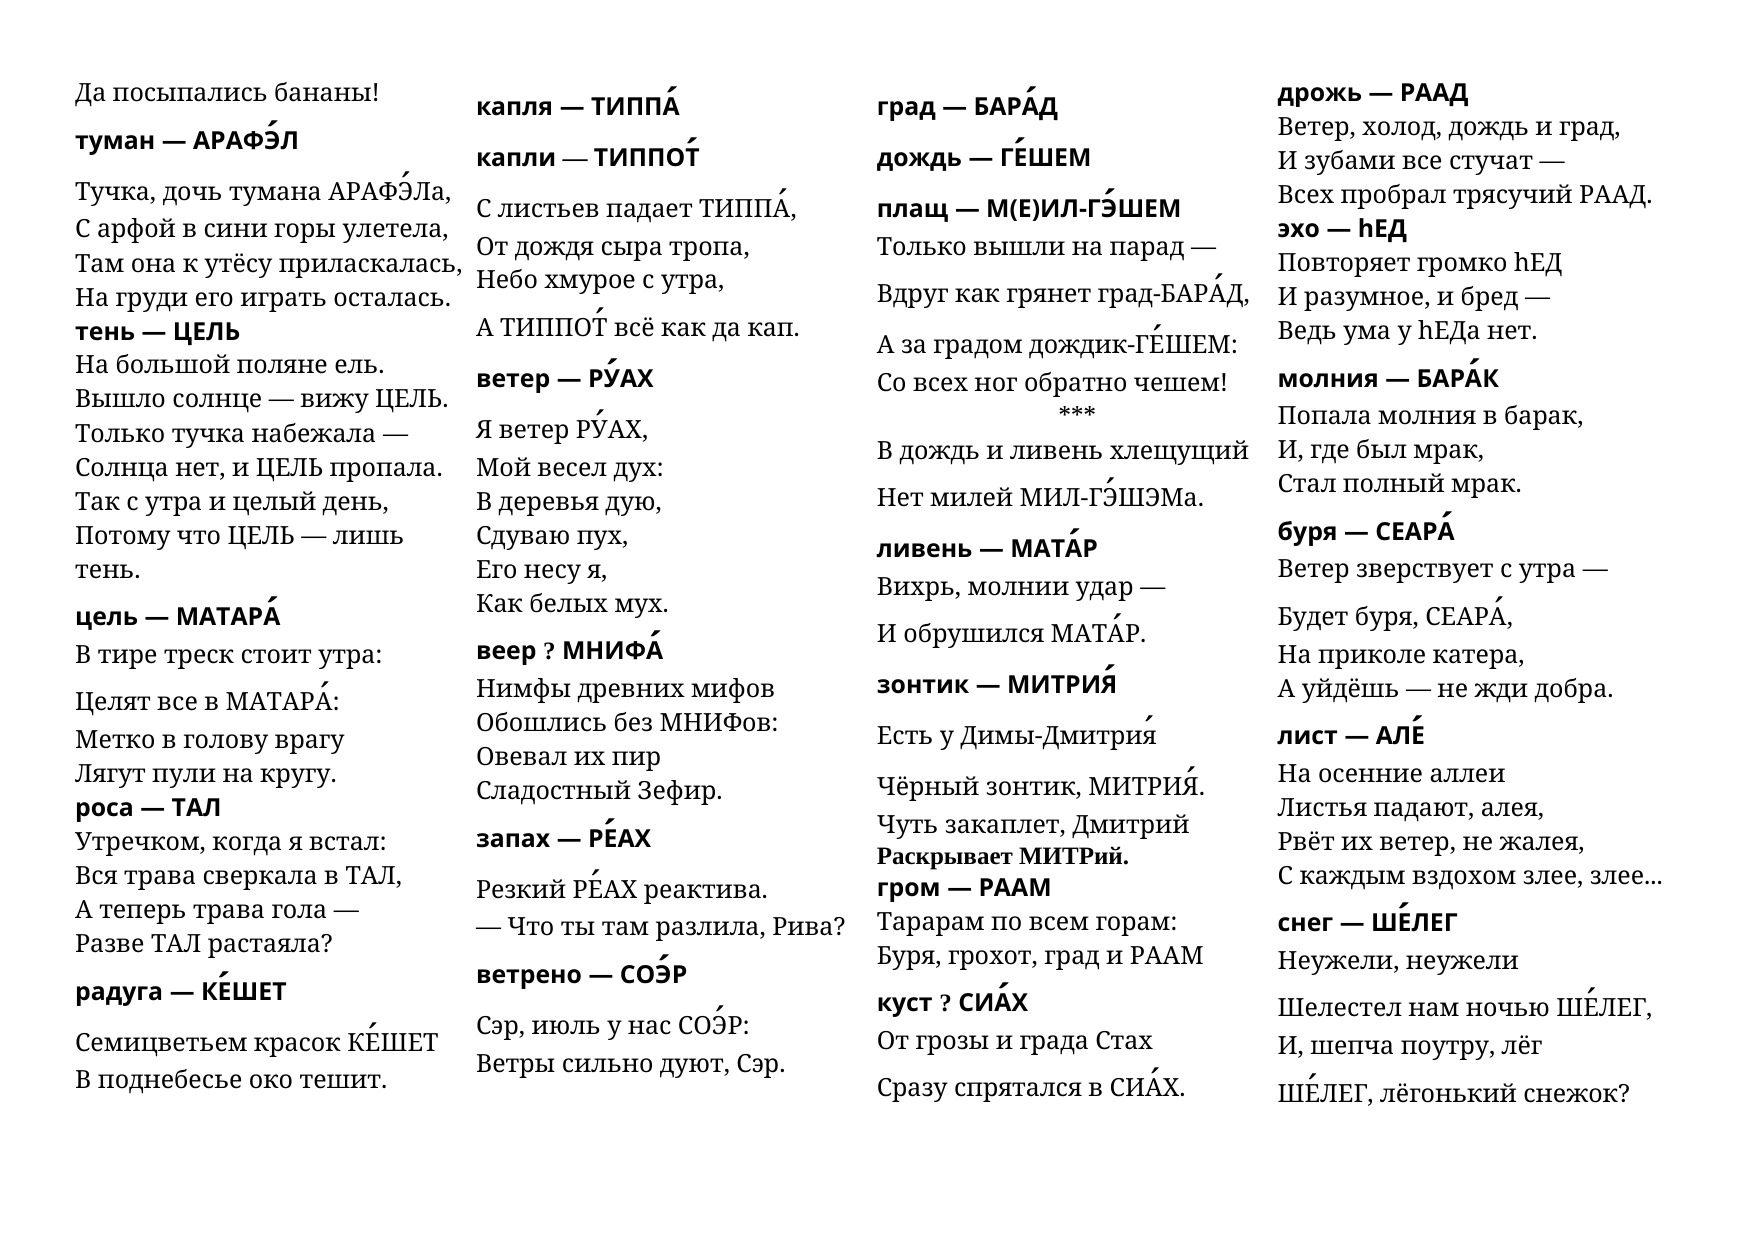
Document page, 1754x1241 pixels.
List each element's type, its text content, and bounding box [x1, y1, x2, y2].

subtitle куст ? СИА́Х [877, 971, 1277, 1022]
text Сладостный Зефир. [476, 773, 877, 807]
text Метко в голову врагу [75, 722, 476, 756]
text От дождя сыра тропа, [476, 228, 877, 262]
text В деревья дую, [476, 483, 877, 517]
text Нет милей МИЛ-ГЭ́ШЭМа. [877, 466, 1277, 517]
text Рвёт их ветер, не жалея, [1277, 823, 1678, 858]
text Резкий РЕ́АХ реактива. [476, 858, 877, 909]
text Солнца нет, и ЦЕЛЬ пропала. [75, 449, 476, 483]
text С арфой в сини горы улетела, [75, 211, 476, 245]
text Только тучка набежала — [75, 415, 476, 449]
text Вдруг как грянет град-БАРА́Д, [877, 262, 1277, 313]
text Вся трава сверкала в ТАЛ, [75, 858, 476, 892]
text Попала молния в барак, [1277, 398, 1678, 432]
subtitle роса — ТАЛ [75, 790, 476, 823]
text — Что ты там разлила, Рива? [476, 909, 877, 943]
text В поднебесье око тешит. [75, 1062, 476, 1096]
text *** [877, 398, 1277, 432]
text А за градом дождик-ГЕ́ШЕМ: [877, 313, 1277, 364]
text С листьев падает ТИППА́, [476, 177, 877, 228]
text Вышло солнце — вижу ЦЕЛЬ. [75, 381, 476, 415]
text На груди его играть осталась. [75, 279, 476, 313]
text Овевал их пир [476, 739, 877, 773]
text ШЕ́ЛЕГ, лёгонький снежок? [1277, 1062, 1678, 1113]
text А уйдёшь — не жди добра. [1277, 670, 1678, 704]
text Повторяет громко hЕД [1277, 245, 1678, 279]
subtitle Раскрывает МИТРий. [877, 841, 1277, 869]
subtitle ливень — МАТА́Р [877, 517, 1277, 568]
subtitle лист — АЛЕ́ [1277, 704, 1678, 755]
subtitle веер ? МНИФА́ [476, 620, 877, 671]
text Ветры сильно дуют, Сэр. [476, 1045, 877, 1079]
text Как белых мух. [476, 586, 877, 620]
subtitle капли — ТИППОТ́ [476, 126, 877, 177]
text Семицветьем красок КЕ́ШЕТ [75, 1011, 476, 1062]
text Тарарам по всем горам: [877, 903, 1277, 937]
text Только вышли на парад — [877, 228, 1277, 262]
text Тучка, дочь тумана АРАФЭ́Ла, [75, 160, 476, 211]
subtitle эхо — hЕД [1277, 211, 1678, 245]
text Чуть закаплет, Дмитрий [877, 807, 1277, 841]
text На большой поляне ель. [75, 347, 476, 381]
text Его несу я, [476, 552, 877, 586]
text Лягут пули на кругу. [75, 756, 476, 790]
text Стал полный мрак. [1277, 466, 1678, 500]
text Шелестел нам ночью ШЕ́ЛЕГ, [1277, 977, 1678, 1028]
text Сразу спрятался в СИА́Х. [877, 1057, 1277, 1108]
subtitle дрожь — РААД [1277, 75, 1678, 109]
subtitle дождь — ГЕ́ШЕМ [877, 126, 1277, 177]
subtitle град — БАРА́Д [877, 75, 1277, 126]
text Будет буря, СЕАРА́, [1277, 585, 1678, 636]
text И обрушился МАТА́Р. [877, 603, 1277, 654]
text Утречком, когда я встал: [75, 823, 476, 858]
subtitle радуга — КЕ́ШЕТ [75, 960, 476, 1011]
subtitle буря — СЕАРА́ [1277, 500, 1678, 551]
text Нимфы древних мифов [476, 671, 877, 705]
text Неужели, неужели [1277, 943, 1678, 977]
text Сэр, июль у нас СОЭ́Р: [476, 994, 877, 1045]
text Ведь ума у hЕДа нет. [1277, 313, 1678, 347]
text Потому что ЦЕЛЬ — лишь тень. [75, 517, 476, 586]
text Всех пробрал трясучий РААД. [1277, 177, 1678, 211]
text С каждым вздохом злее, злее... [1277, 858, 1678, 892]
text На осенние аллеи [1277, 755, 1678, 789]
text Чёрный зонтик, МИТРИЯ́. [877, 756, 1277, 807]
text Мой весел дух: [476, 449, 877, 483]
text Листья падают, алея, [1277, 789, 1678, 823]
text Так с утра и целый день, [75, 483, 476, 517]
subtitle снег — ШЕ́ЛЕГ [1277, 892, 1678, 943]
text Я ветер РУ́АХ, [476, 398, 877, 449]
subtitle капля — ТИППА́ [476, 75, 877, 126]
text Есть у Димы-Дмитрия́ [877, 705, 1277, 756]
text Там она к утёсу приласкалась, [75, 245, 476, 279]
text Обошлись без МНИФов: [476, 705, 877, 739]
text Целят все в МАТАРА́: [75, 671, 476, 722]
text Да посыпались бананы! [75, 75, 476, 109]
text И, где был мрак, [1277, 432, 1678, 466]
text И разумное, и бред — [1277, 279, 1678, 313]
text Ветер, холод, дождь и град, [1277, 109, 1678, 143]
subtitle зонтик — МИТРИЯ́ [877, 654, 1277, 705]
text От грозы и града Стах [877, 1022, 1277, 1057]
text В тире треск стоит утра: [75, 637, 476, 671]
subtitle гром — РААМ [877, 869, 1277, 903]
subtitle ветер — РУ́АХ [476, 347, 877, 398]
subtitle цель — МАТАРА́ [75, 586, 476, 637]
text И, шепча поутру, лёг [1277, 1028, 1678, 1062]
subtitle молния — БАРА́К [1277, 347, 1678, 398]
text Сдуваю пух, [476, 517, 877, 552]
text В дождь и ливень хлещущий [877, 432, 1277, 466]
text А теперь трава гола — [75, 892, 476, 926]
text А ТИППОТ́ всё как да кап. [476, 296, 877, 347]
text Небо хмурое с утра, [476, 262, 877, 296]
text Ветер зверствует с утра — [1277, 551, 1678, 585]
text Вихрь, молнии удар — [877, 568, 1277, 603]
text Разве ТАЛ растаяла? [75, 926, 476, 960]
subtitle запах — РЕ́АХ [476, 807, 877, 858]
subtitle туман — АРАФЭ́Л [75, 109, 476, 160]
text И зубами все стучат — [1277, 143, 1678, 177]
subtitle ветрено — СОЭ́Р [476, 943, 877, 994]
subtitle плащ — М(Е)ИЛ-ГЭ́ШЕМ [877, 177, 1277, 228]
subtitle тень — ЦЕЛЬ [75, 313, 476, 347]
text Буря, грохот, град и РААМ [877, 937, 1277, 971]
text Со всех ног обратно чешем! [877, 364, 1277, 398]
text На приколе катера, [1277, 636, 1678, 670]
